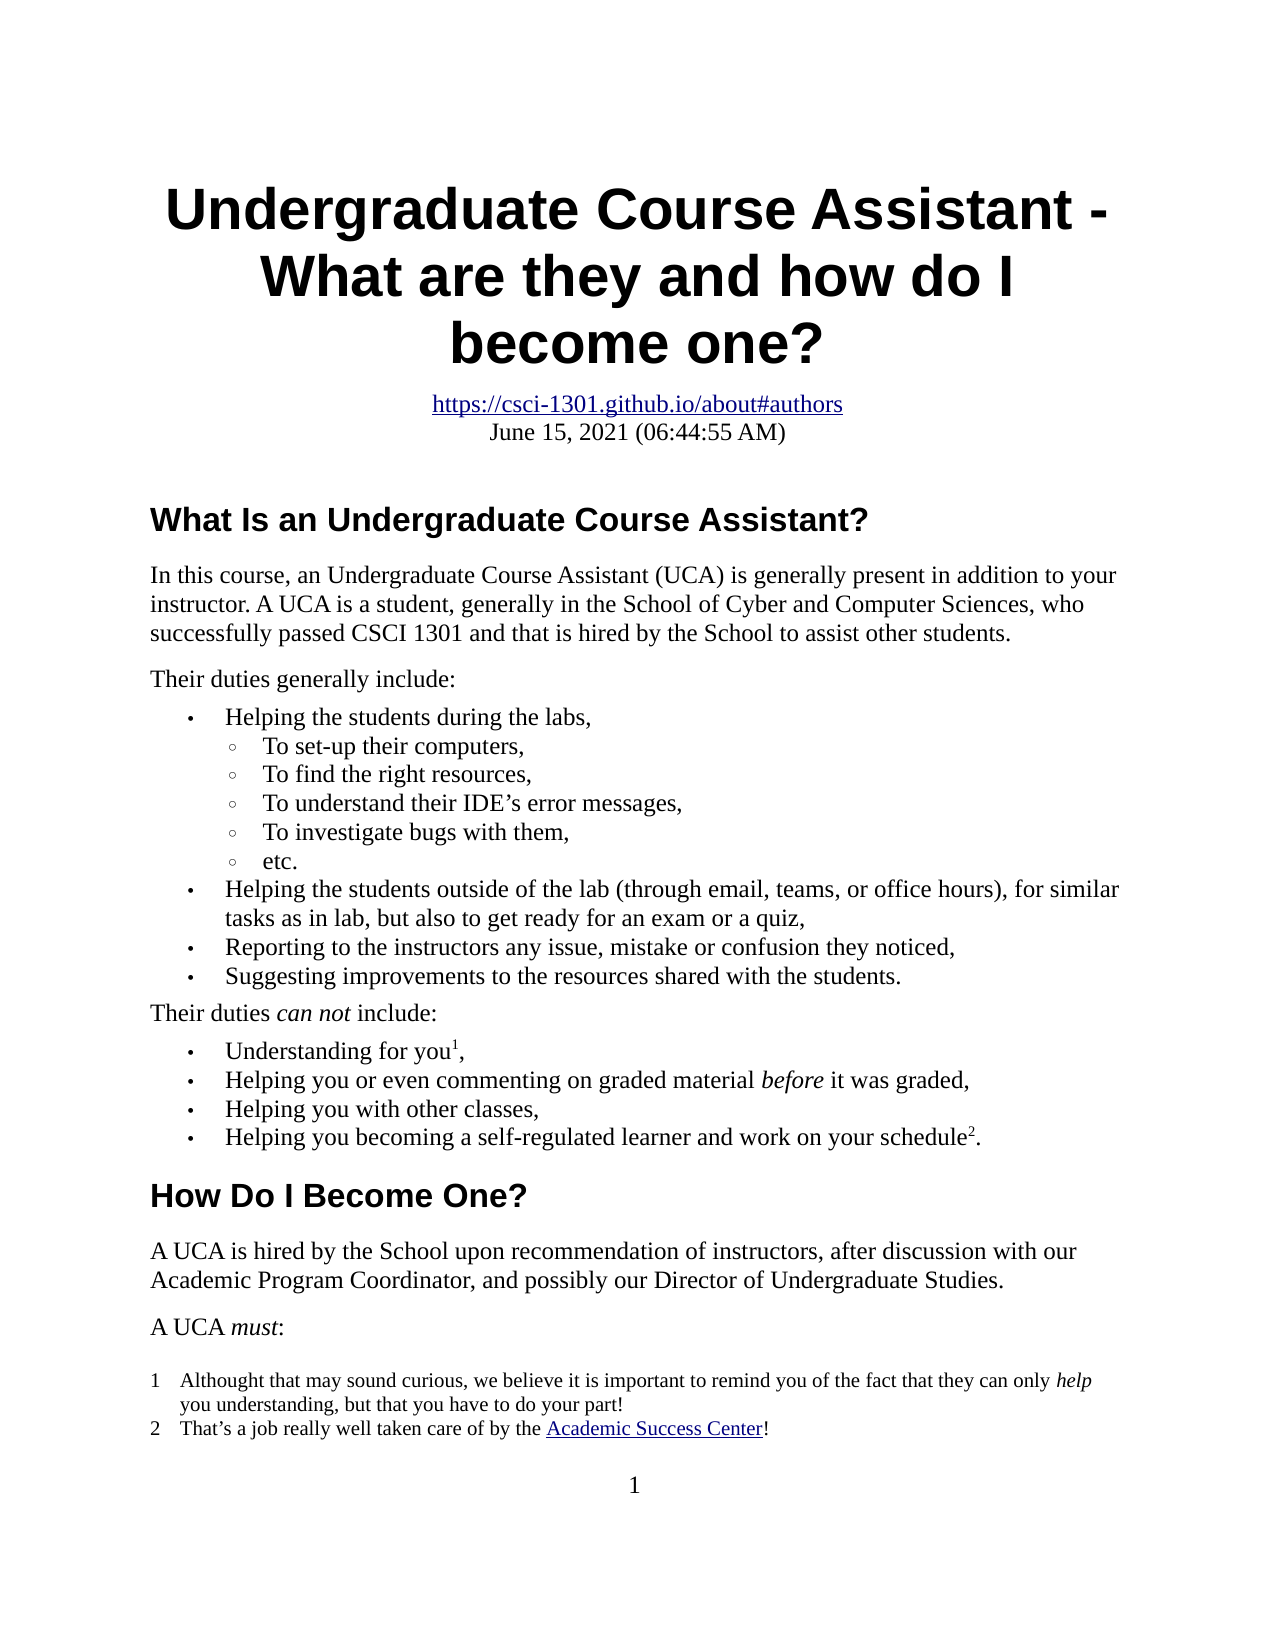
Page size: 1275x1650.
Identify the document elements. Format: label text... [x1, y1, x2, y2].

list Understanding for you, [187, 1036, 1125, 1065]
list To find the right resources, [225, 759, 1125, 788]
title Undergraduate Course Assistant - What are they and how do I become one? [150, 175, 1125, 376]
list Suggesting improvements to the resources shared with the students. [187, 961, 1125, 989]
list To understand their IDE’s error messages, [225, 788, 1125, 817]
text A UCA is hired by the School upon recommendation of instructors, after discussion with our Academic Program Coordinator, and possibly our Director of Undergraduate Studies. [150, 1236, 1125, 1294]
text Their duties generally include: [150, 664, 1125, 693]
text In this course, an Undergraduate Course Assistant (UCA) is generally present in addition to your instructor. A UCA is a student, generally in the School of Cyber and Computer Sciences, who successfully passed CSCI 1301 and that is hired by the School to assist other students. [150, 560, 1125, 646]
list To investigate bugs with them, [225, 817, 1125, 846]
text June 15, 2021 (06:44:55 AM) [150, 417, 1125, 446]
list Althought that may sound curious, we believe it is important to remind you of the fact that they can only help you understanding, but that you have to do your part! [150, 1368, 1125, 1416]
text https://csci-1301.github.io/about#authors [150, 389, 1125, 417]
text Their duties can not include: [150, 998, 1125, 1027]
subtitle What Is an Undergraduate Course Assistant? [150, 500, 1125, 539]
list etc. [225, 846, 1125, 874]
subtitle How Do I Become One? [150, 1176, 1125, 1215]
list Reporting to the instructors any issue, mistake or confusion they noticed, [187, 932, 1125, 961]
list Helping you or even commenting on graded material before it was graded, [187, 1065, 1125, 1094]
list Helping you becoming a self-regulated learner and work on your schedule. [187, 1122, 1125, 1151]
list Helping you with other classes, [187, 1094, 1125, 1122]
list Helping the students outside of the lab (through email, teams, or office hours), for similar tasks as in lab, but also to get ready for an exam or a quiz, [187, 874, 1125, 932]
list Helping the students during the labs, [187, 702, 1125, 731]
list To set-up their computers, [225, 731, 1125, 759]
text A UCA must: [150, 1312, 1125, 1340]
list That’s a job really well taken care of by the Academic Success Center! [150, 1416, 1125, 1440]
